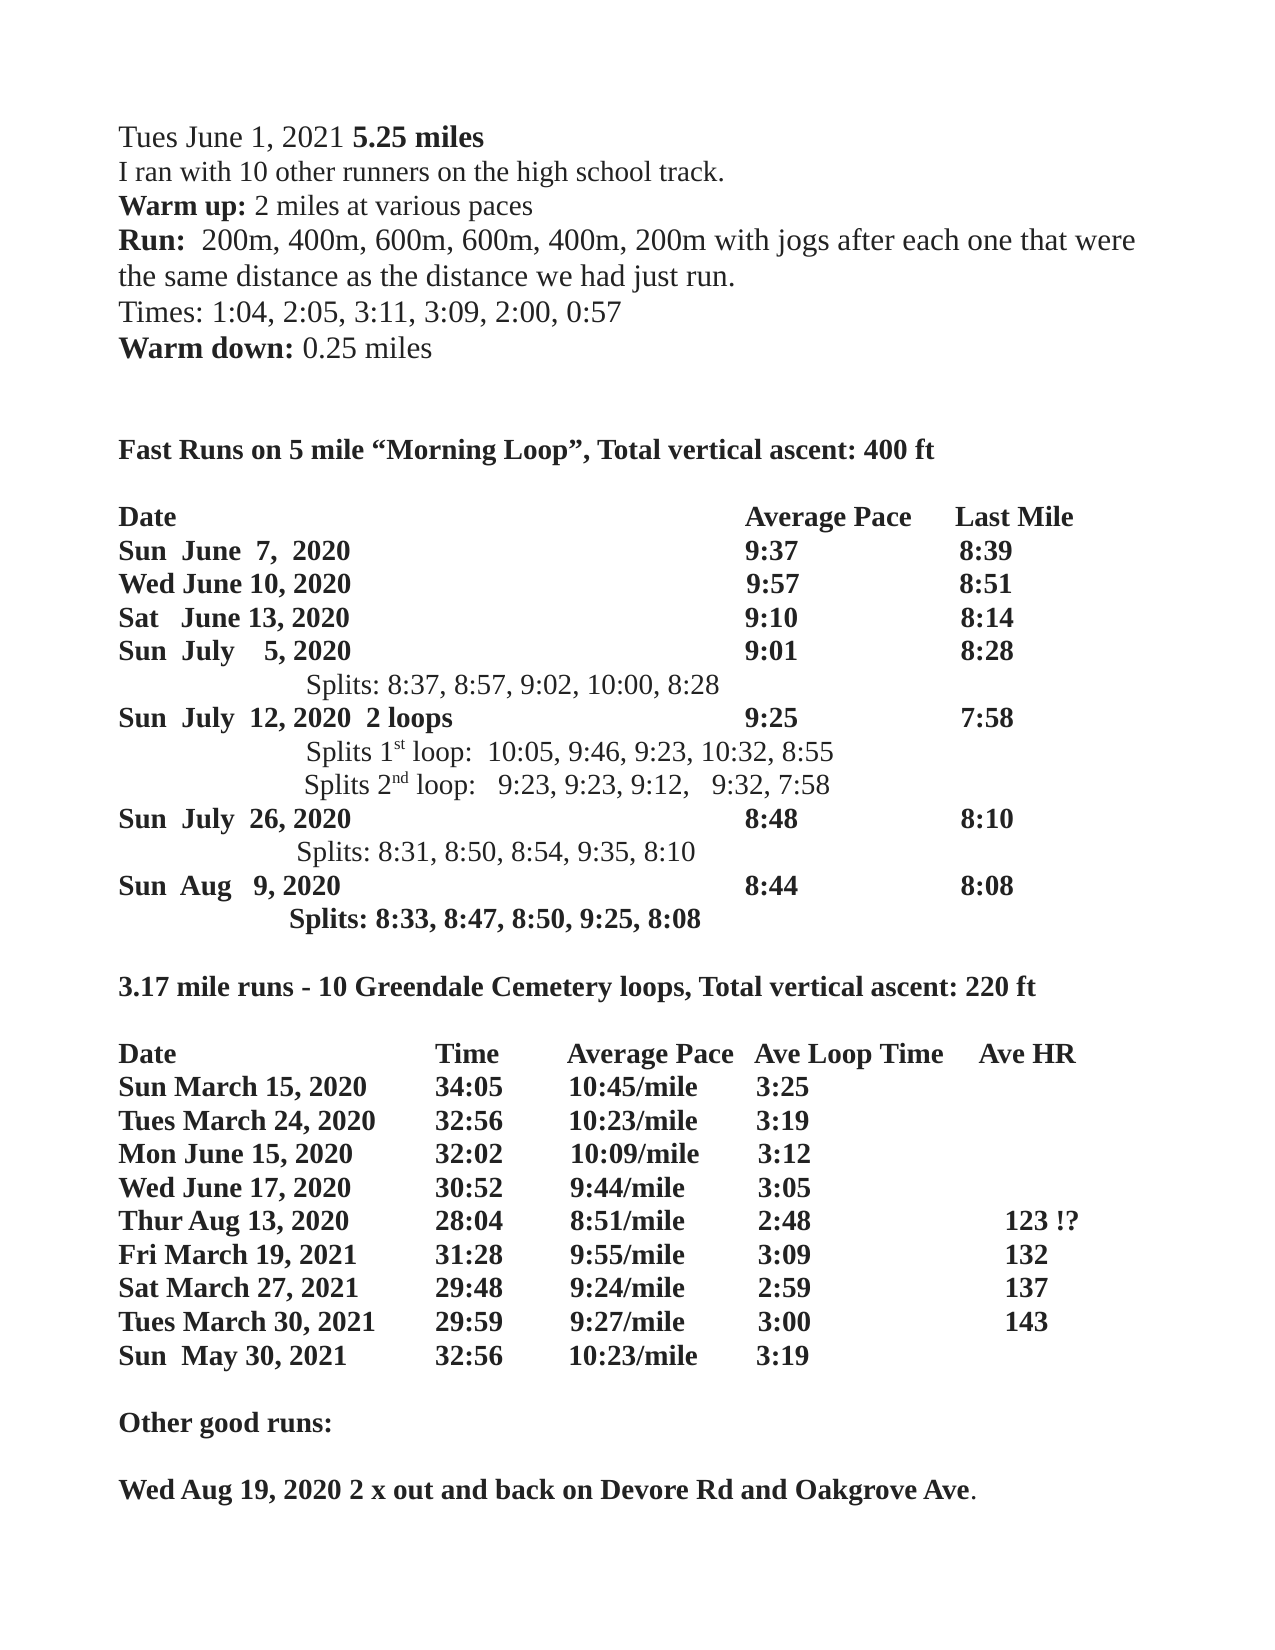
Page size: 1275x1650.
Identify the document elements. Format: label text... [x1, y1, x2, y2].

text I ran with 10 other runners on the high school track. [118, 154, 1161, 188]
text Other good runs: [118, 1405, 1161, 1438]
text Date Time Average Pace Ave Loop Time Ave HR [118, 1036, 1161, 1069]
text Wed June 17, 2020 30:52 9:44/mile 3:05 [118, 1170, 1161, 1203]
text Sat June 13, 2020 9:10 8:14 Sun July 5, 2020 9:01 8:28 Splits: 8:37, 8:57, 9:02, 10:00, 8:28 Sun July 12, 2020 2 loops 9:25 7:58 Splits 1st loop: 10:05, 9:46, 9:23, 10:32, 8:55 [118, 600, 1161, 767]
text Date Average Pace Last Mile [118, 499, 1161, 533]
text Warm up: 2 miles at various paces [118, 188, 1161, 221]
text Sat March 27, 2021 29:48 9:24/mile 2:59 137 [118, 1271, 1161, 1304]
text Sun July 26, 2020 8:48 8:10 Splits: 8:31, 8:50, 8:54, 9:35, 8:10 [118, 801, 1161, 868]
text Mon June 15, 2020 32:02 10:09/mile 3:12 [118, 1136, 1161, 1170]
text Sun March 15, 2020 34:05 10:45/mile 3:25 [118, 1069, 1161, 1103]
list 3.17 mile runs - 10 Greendale Cemetery loops, Total vertical ascent: 220 ft [118, 969, 1161, 1002]
text Fast Runs on 5 mile “Morning Loop”, Total vertical ascent: 400 ft [118, 432, 1161, 466]
text Sun Aug 9, 2020 8:44 8:08 Splits: 8:33, 8:47, 8:50, 9:25, 8:08 [118, 868, 1161, 935]
text Wed Aug 19, 2020 2 x out and back on Devore Rd and Oakgrove Ave. [118, 1472, 1161, 1505]
text Tues March 30, 2021 29:59 9:27/mile 3:00 143 [118, 1304, 1161, 1338]
text Tues March 24, 2020 32:56 10:23/mile 3:19 [118, 1103, 1161, 1136]
text Times: 1:04, 2:05, 3:11, 3:09, 2:00, 0:57 [118, 293, 1161, 329]
text Sun May 30, 2021 32:56 10:23/mile 3:19 [118, 1338, 1161, 1371]
text Wed June 10, 2020 9:57 8:51 [118, 566, 1161, 600]
text Tues June 1, 2021 5.25 miles [118, 118, 1161, 154]
text Run: 200m, 400m, 600m, 600m, 400m, 200m with jogs after each one that were the same distance as the distance we had just run. [118, 221, 1161, 293]
text Thur Aug 13, 2020 28:04 8:51/mile 2:48 123 !? [118, 1203, 1161, 1237]
text Fri March 19, 2021 31:28 9:55/mile 3:09 132 [118, 1237, 1161, 1271]
text Splits 2nd loop: 9:23, 9:23, 9:12, 9:32, 7:58 [118, 767, 1161, 801]
text Sun June 7, 2020 9:37 8:39 [118, 533, 1161, 566]
text Warm down: 0.25 miles [118, 329, 1161, 365]
